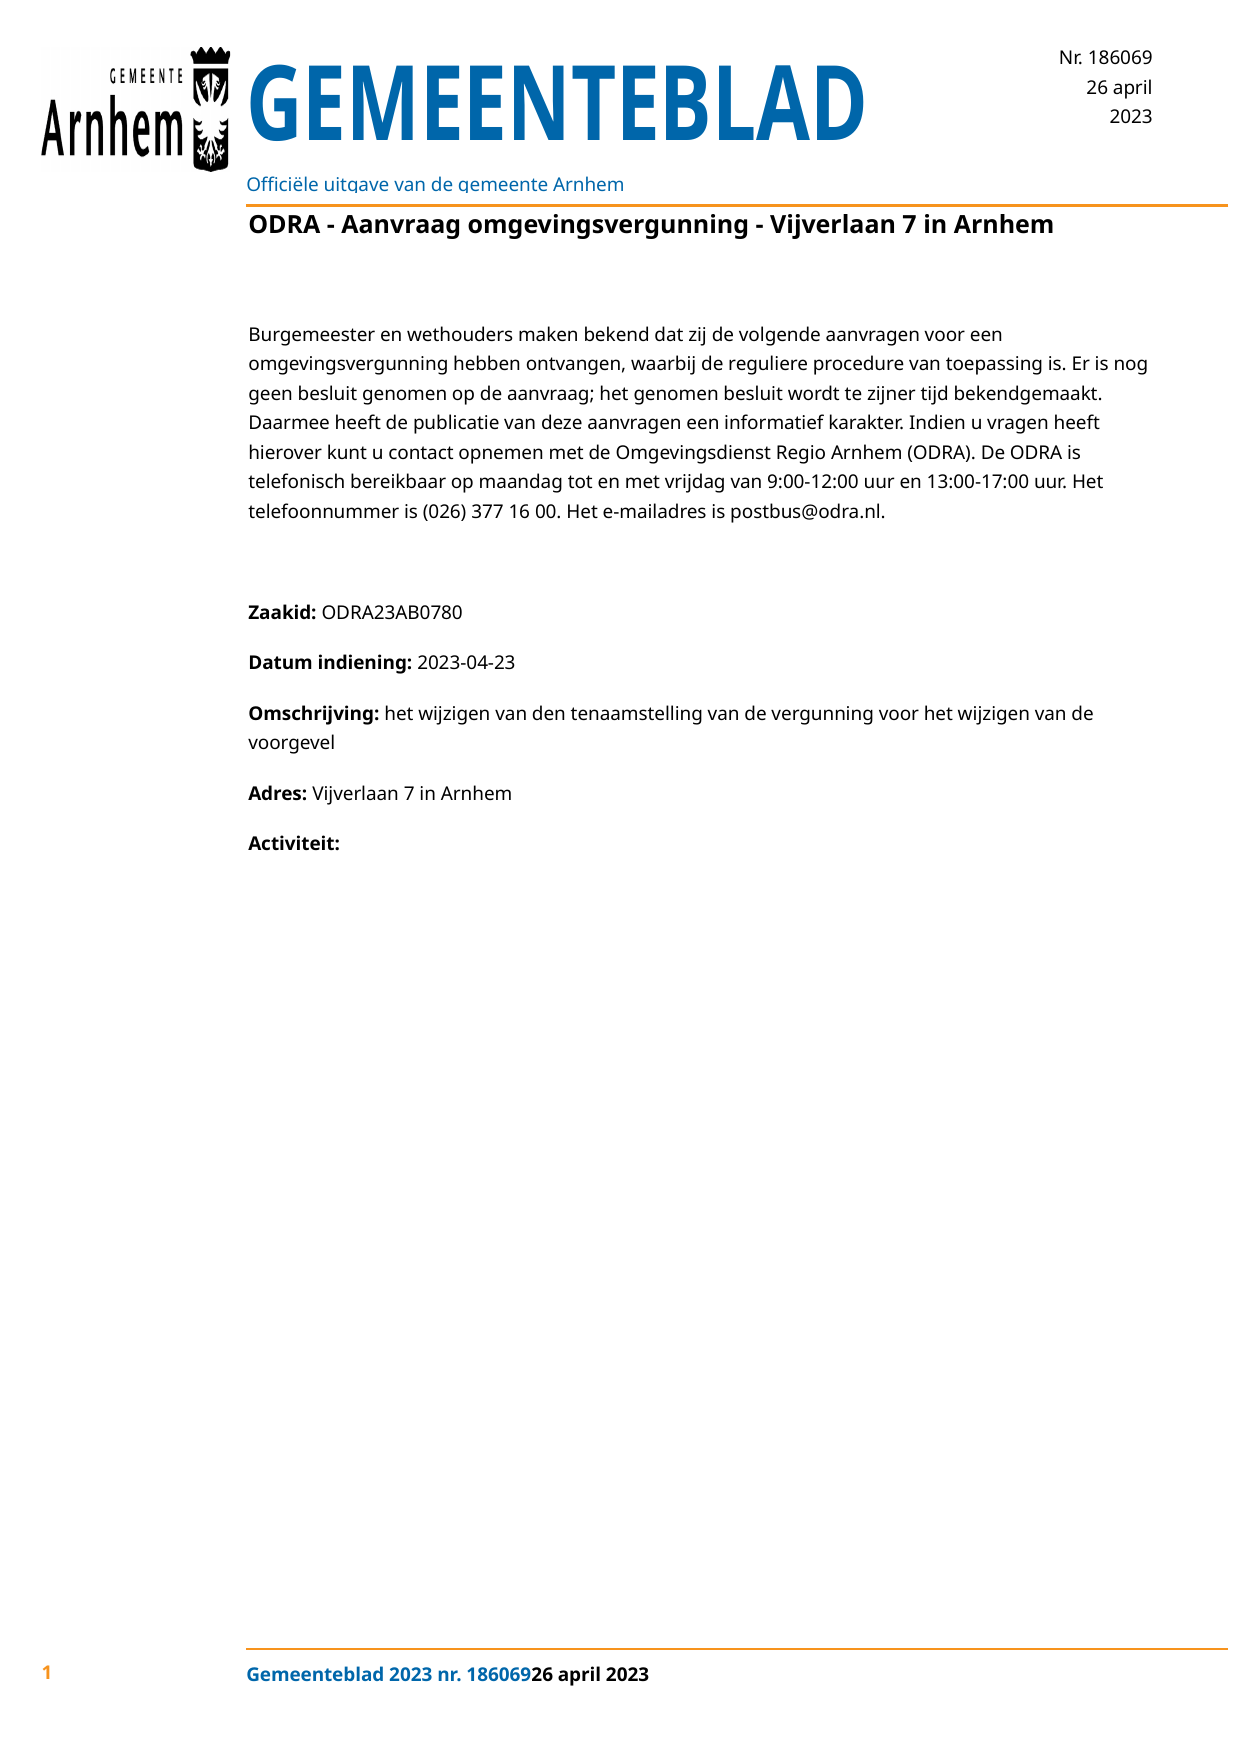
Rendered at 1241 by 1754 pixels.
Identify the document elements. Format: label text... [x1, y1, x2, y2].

picture [41, 47, 231, 172]
text Adres: Vijverlaan 7 in Arnhem [248, 780, 1152, 806]
text Omschrijving: het wijzigen van den tenaamstelling van de vergunning voor het wijzigen van de voorgevel [248, 700, 1152, 755]
text ODRA - Aanvraag omgevingsvergunning - Vijverlaan 7 in Arnhem [248, 207, 1152, 241]
text Zaakid: ODRA23AB0780 [248, 599, 1152, 625]
text Burgemeester en wethouders maken bekend dat zij de volgende aanvragen voor een omgevingsvergunning hebben ontvangen, waarbij de reguliere procedure van toepassing is. Er is nog geen besluit genomen op de aanvraag; het genomen besluit wordt te zijner tijd bekendgemaakt. Daarmee heeft de publicatie van deze aanvragen een informatief karakter. Indien u vragen heeft hierover kunt u contact opnemen met de Omgevingsdienst Regio Arnhem (ODRA). De ODRA is telefonisch bereikbaar op maandag tot en met vrijdag van 9:00-12:00 uur en 13:00-17:00 uur. Het telefoonnummer is (026) 377 16 00. Het e-mailadres is postbus@odra.nl. [248, 321, 1152, 524]
text Datum indiening: 2023-04-23 [248, 649, 1152, 675]
text Activiteit: [248, 830, 1152, 856]
